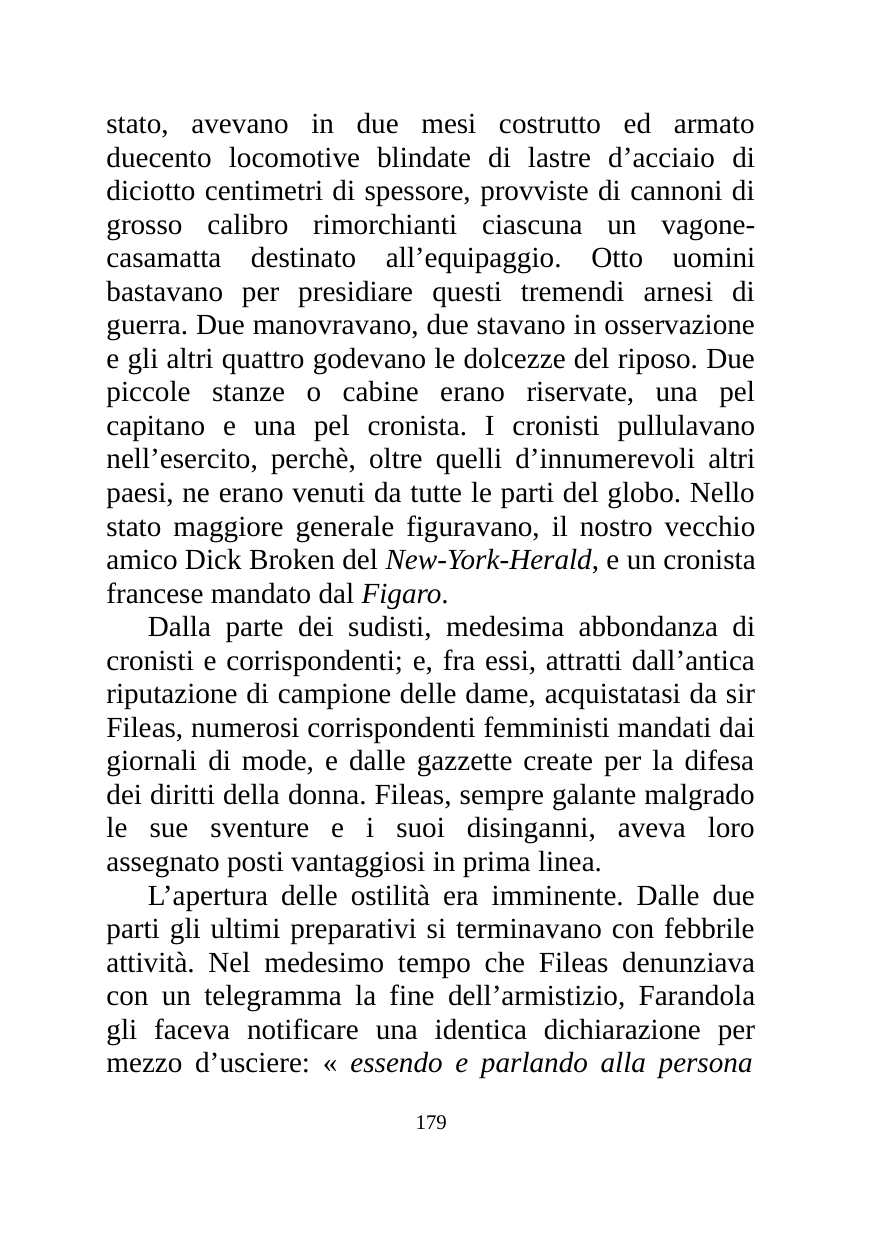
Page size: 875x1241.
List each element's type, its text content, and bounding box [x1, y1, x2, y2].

text stato, avevano in due mesi costrutto ed armato duecento locomotive blindate di lastre d’acciaio di diciotto centimetri di spessore, provviste di cannoni di grosso calibro rimorchianti ciascuna un vagone-casamatta destinato all’equipaggio. Otto uomini bastavano per presidiare questi tremendi arnesi di guerra. Due manovravano, due stavano in osservazione e gli altri quattro godevano le dolcezze del riposo. Due piccole stanze o cabine erano riservate, una pel capitano e una pel cronista. I cronisti pullulavano nell’esercito, perchè, oltre quelli d’innumerevoli altri paesi, ne erano venuti da tutte le parti del globo. Nello stato maggiore generale figuravano, il nostro vecchio amico Dick Broken del New-York-Herald, e un cronista francese mandato dal Figaro. [106, 106, 756, 609]
text Dalla parte dei sudisti, medesima abbondanza di cronisti e corrispondenti; e, fra essi, attratti dall’antica riputazione di campione delle dame, acquistatasi da sir Fileas, numerosi corrispondenti femministi mandati dai giornali di mode, e dalle gazzette create per la difesa dei diritti della donna. Fileas, sempre galante malgrado le sue sventure e i suoi disinganni, aveva loro assegnato posti vantaggiosi in prima linea. [106, 609, 756, 878]
text L’apertura delle ostilità era imminente. Dalle due parti gli ultimi preparativi si terminavano con febbrile attività. Nel medesimo tempo che Fileas denunziava con un telegramma la fine dell’armistizio, Farandola gli faceva notificare una identica dichiarazione per mezzo d’usciere: « essendo e parlando alla persona [106, 878, 756, 1079]
